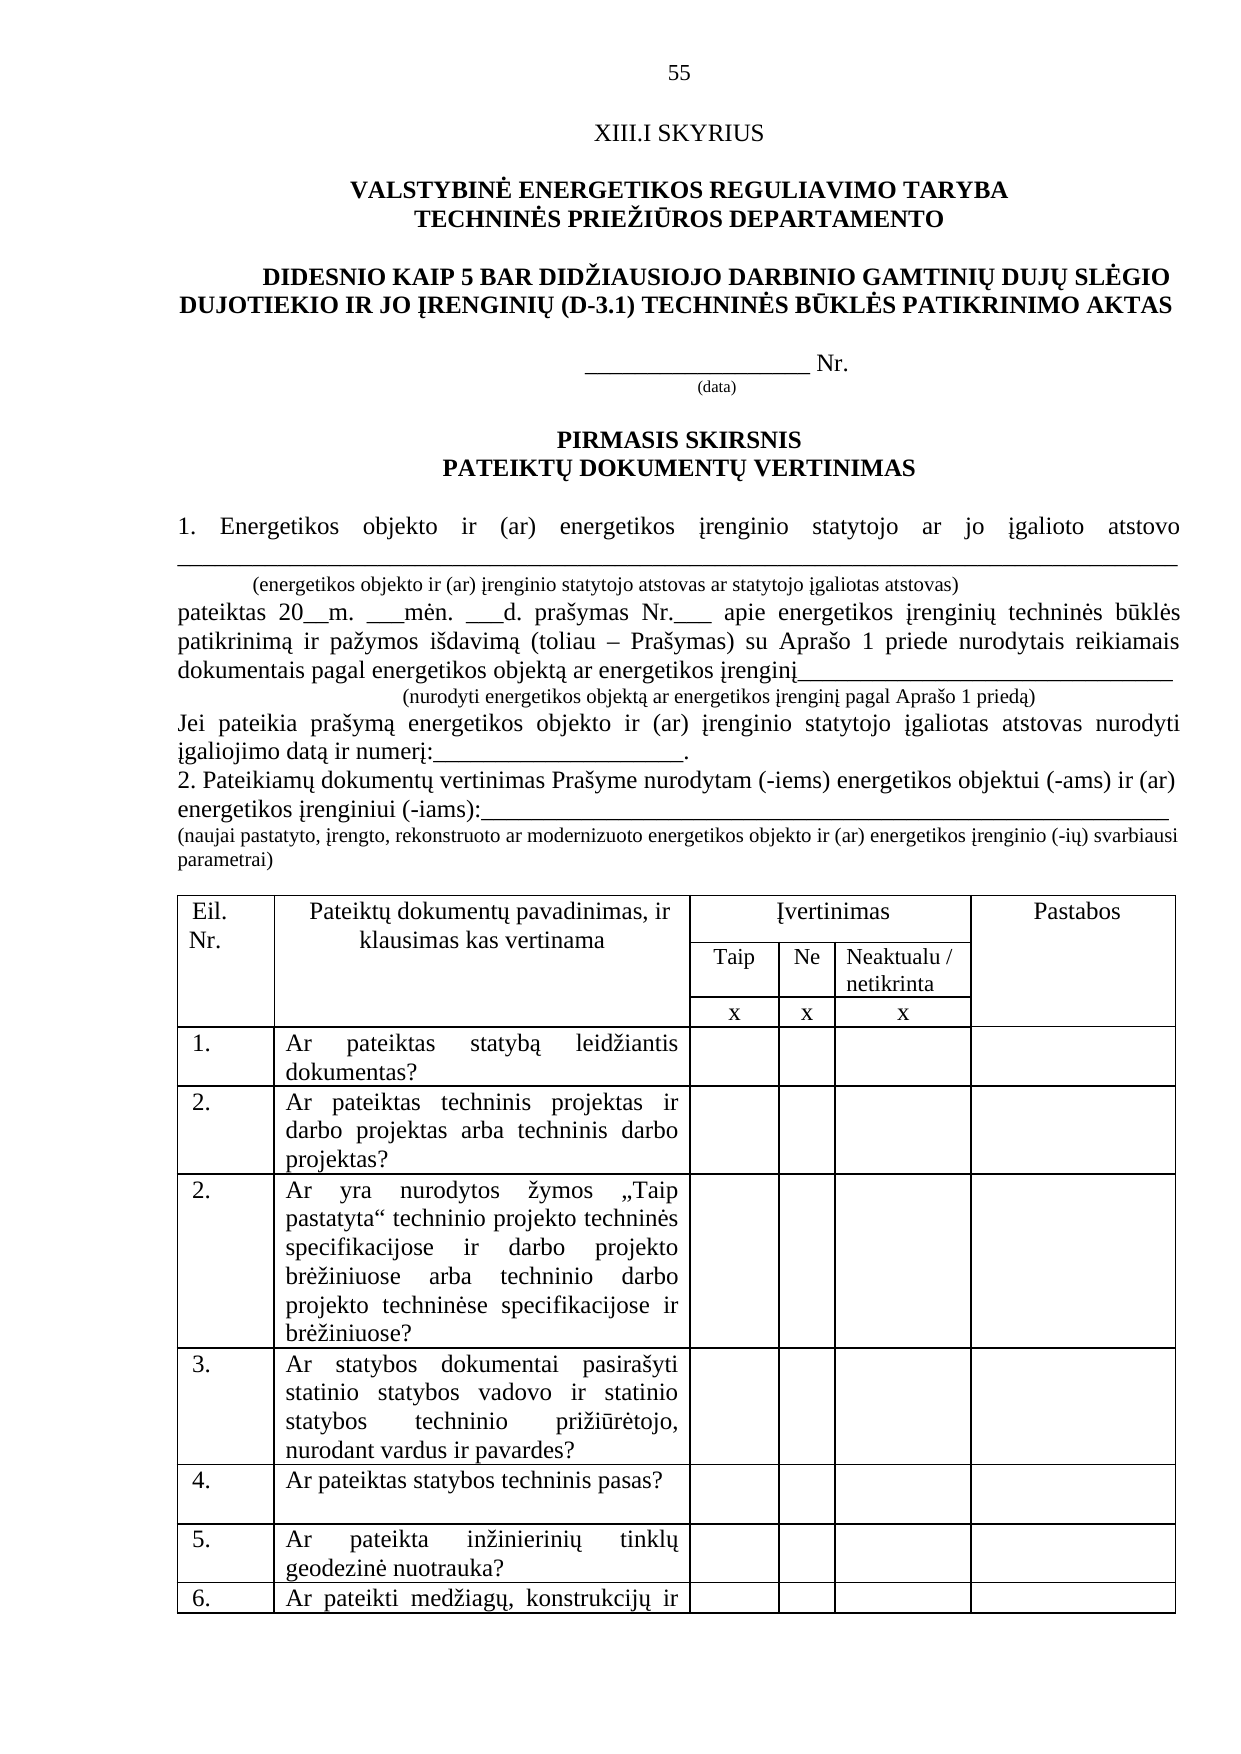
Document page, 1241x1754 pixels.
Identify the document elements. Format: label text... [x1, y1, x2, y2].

table_cell [836, 1349, 970, 1464]
text (data) [177, 377, 1181, 396]
table_cell [275, 996, 689, 1026]
table_cell 2. [178, 1087, 273, 1173]
table_cell Ar pateiktas statybą leidžiantis dokumentas? [275, 1028, 689, 1085]
text 1. Energetikos objekto ir (ar) energetikos įrenginio statytojo ar jo įgalioto atstovo ________________________________________________________________________________ [177, 511, 1181, 568]
table_cell [780, 1465, 834, 1523]
table_cell [972, 1027, 1175, 1085]
table_cell [780, 1583, 834, 1612]
text Jei pateikia prašymą energetikos objekto ir (ar) įrenginio statytojo įgaliotas atstovas nurodyti įgaliojimo datą ir numerį:____________________. [177, 708, 1181, 765]
table_cell x [691, 998, 778, 1026]
table_cell [691, 1087, 778, 1173]
table_cell Ar pateiktas techninis projektas ir darbo projektas arba techninis darbo projektas? [275, 1087, 689, 1173]
text VALSTYBINĖ ENERGETIKOS REGULIAVIMO TARYBA [177, 176, 1181, 204]
table_cell [836, 1087, 970, 1173]
table_cell 6. [178, 1583, 273, 1612]
table_cell x [836, 998, 970, 1026]
table_cell [836, 1525, 970, 1582]
table_cell [836, 1028, 970, 1085]
table_header Eil. Nr. [178, 896, 274, 1026]
table_cell Taip [691, 943, 778, 996]
table_cell [691, 1465, 778, 1523]
table_cell Ne [780, 943, 834, 996]
text (naujai pastatyto, įrengto, rekonstruoto ar modernizuoto energetikos objekto ir (ar) energetikos įrenginio (-ių) svarbiausi parametrai) [177, 823, 1181, 871]
table_cell [780, 1087, 834, 1173]
table_cell 4. [178, 1465, 273, 1523]
table_cell [972, 1087, 1175, 1173]
table_cell [691, 1583, 778, 1612]
table_cell 3. [178, 1349, 273, 1464]
table_cell 2. [178, 1175, 273, 1347]
table_header Įvertinimas [691, 896, 970, 942]
table_cell [836, 1465, 970, 1523]
table_cell [972, 1525, 1175, 1582]
table_cell [780, 1349, 834, 1464]
table_cell [972, 1465, 1175, 1523]
table_cell 1. [178, 1028, 273, 1085]
text XIII.I SKYRIUS [177, 118, 1181, 147]
table_header Pastabos [972, 896, 1175, 1026]
table_cell Ar pateikta inžinierinių tinklų geodezinė nuotrauka? [275, 1525, 689, 1582]
table_cell [780, 1175, 834, 1347]
text PIRMASIS SKIRSNIS [177, 425, 1181, 453]
table_cell [972, 1349, 1175, 1464]
table_cell [691, 1525, 778, 1582]
text pateiktas 20__m. ___mėn. ___d. prašymas Nr.___ apie energetikos įrenginių techninės būklės patikrinimą ir pažymos išdavimą (toliau – Prašymas) su Aprašo 1 priede nurodytais reikiamais dokumentais pagal energetikos objektą ar energetikos įrenginį______________________________ [177, 597, 1181, 683]
table_cell [836, 1583, 970, 1612]
table_cell x [780, 998, 834, 1026]
table_cell [691, 1349, 778, 1464]
table_cell [972, 1583, 1175, 1612]
table_cell Ar pateikti medžiagų, konstrukcijų ir [275, 1583, 689, 1612]
table_cell [691, 1175, 778, 1347]
table_cell Neaktualu /netikrinta [836, 943, 970, 996]
text 2. Pateikiamų dokumentų vertinimas Prašyme nurodytam (-iems) energetikos objektui (-ams) ir (ar) energetikos įrenginiui (-iams):_______________________________________________________ [177, 765, 1181, 823]
table_cell [691, 1028, 778, 1085]
table_cell [780, 1525, 834, 1582]
text __________________ Nr. [177, 348, 1181, 377]
table_header Pateiktų dokumentų pavadinimas, ir klausimas kas vertinama [275, 896, 689, 996]
text PATEIKTŲ DOKUMENTŲ VERTINIMAS [177, 453, 1181, 482]
table_cell [836, 1175, 970, 1347]
text TECHNINĖS PRIEŽIŪROS DEPARTAMENTO [177, 204, 1181, 233]
text (energetikos objekto ir (ar) įrenginio statytojo atstovas ar statytojo įgaliotas atstovas) [177, 568, 1181, 597]
table_cell [972, 1175, 1175, 1347]
table_cell Ar statybos dokumentai pasirašyti statinio statybos vadovo ir statinio statybos techninio prižiūrėtojo, nurodant vardus ir pavardes? [275, 1349, 689, 1464]
text (nurodyti energetikos objektą ar energetikos įrenginį pagal Aprašo 1 priedą) [177, 683, 1181, 708]
table_cell Ar pateiktas statybos techninis pasas? [275, 1465, 689, 1523]
table_cell Ar yra nurodytos žymos „Taip pastatyta“ techninio projekto techninės specifikacijose ir darbo projekto brėžiniuose arba techninio darbo projekto techninėse specifikacijose ir brėžiniuose? [275, 1175, 689, 1347]
text DIDESNIO KAIP 5 BAR DIDŽIAUSIOJO DARBINIO GAMTINIŲ DUJŲ SLĖGIO DUJOTIEKIO IR JO ĮRENGINIŲ (D-3.1) TECHNINĖS BŪKLĖS PATIKRINIMO AKTAS [177, 262, 1181, 319]
table_cell 5. [178, 1525, 273, 1582]
table_cell [780, 1028, 834, 1085]
